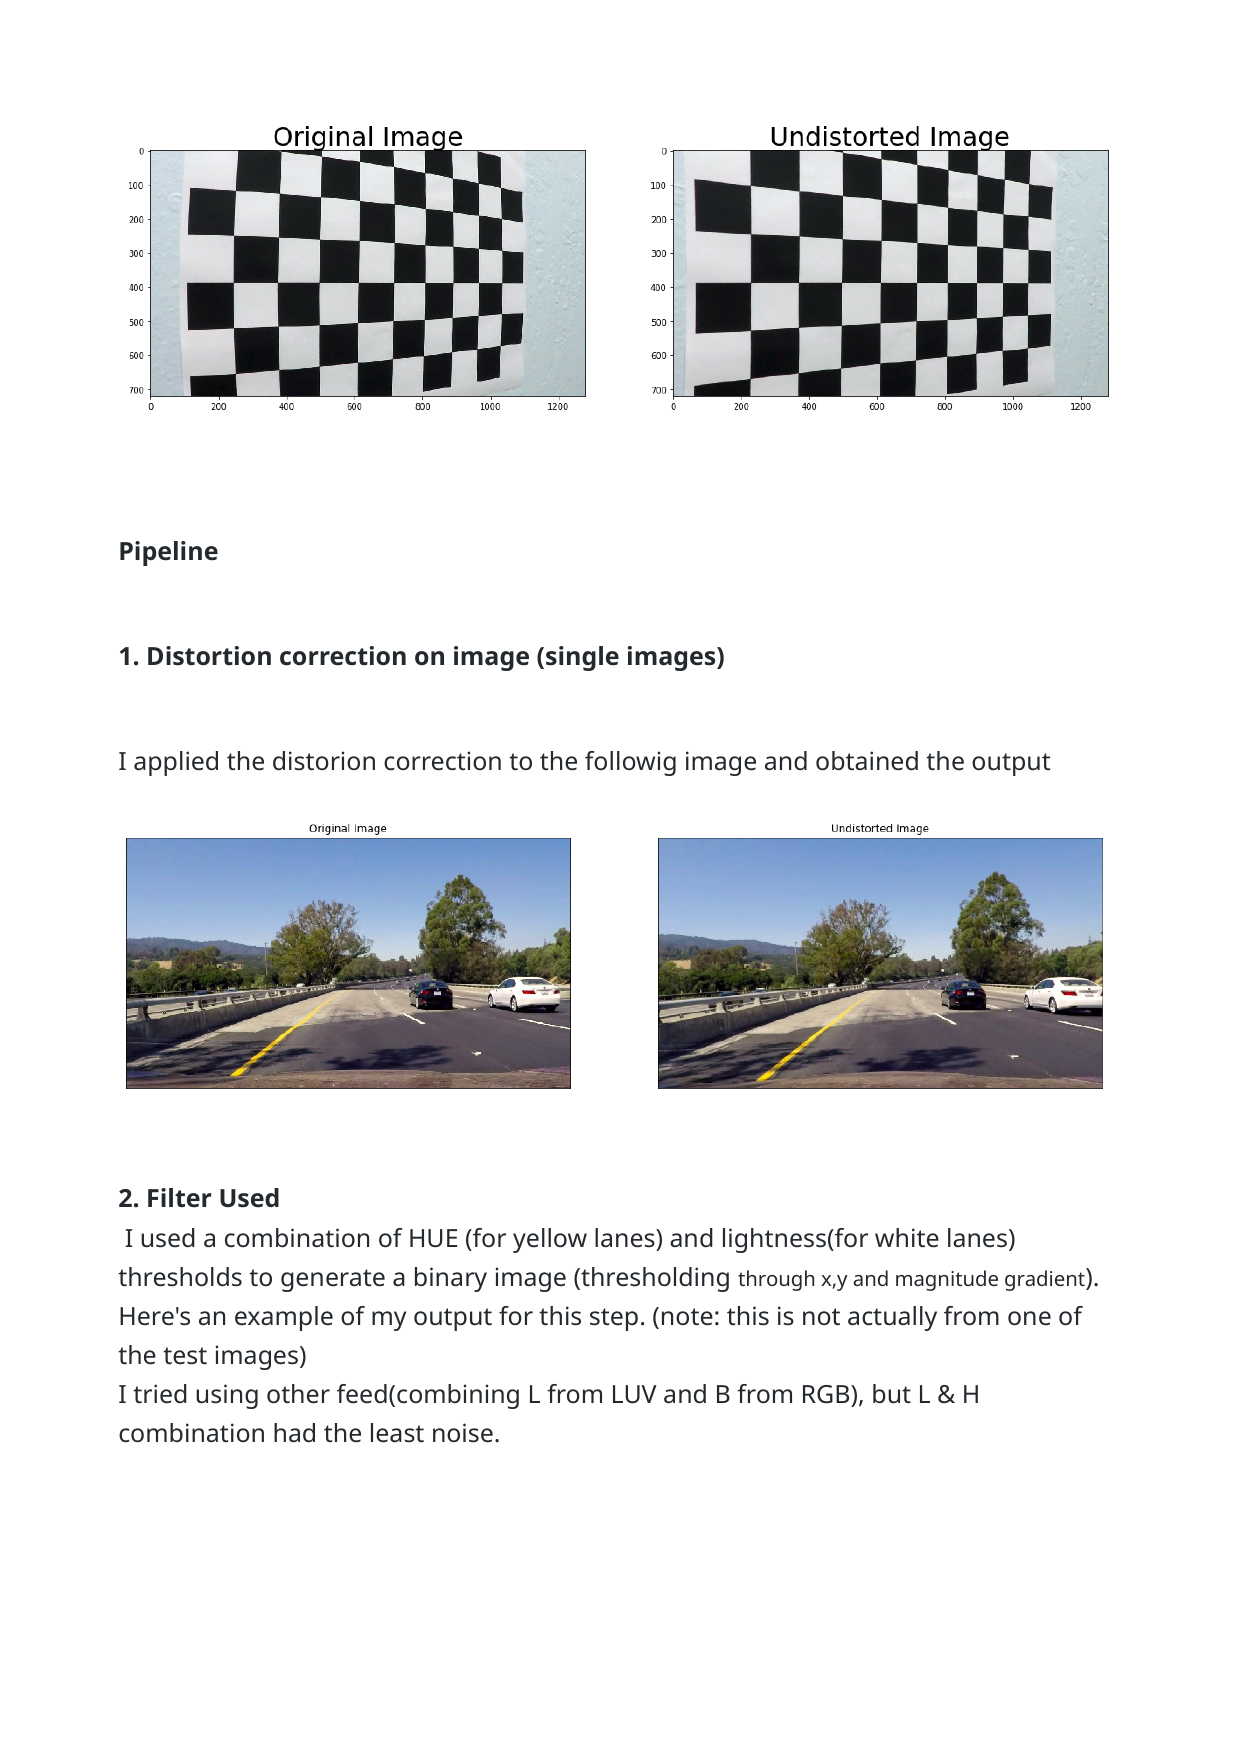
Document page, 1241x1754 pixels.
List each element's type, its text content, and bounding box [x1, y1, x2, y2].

picture [118, 810, 1123, 1106]
picture [118, 118, 1123, 412]
text I used a combination of HUE (for yellow lanes) and lightness(for white lanes) thresholds to generate a binary image (thresholding through x,y and magnitude gradient). Here's an example of my output for this step. (note: this is not actually from one of the test images) [118, 1220, 1122, 1372]
subtitle 1. Distortion correction on image (single images) [118, 638, 1122, 672]
text 2. Filter Used [118, 1181, 1122, 1215]
text Pipeline [118, 533, 1122, 567]
text I tried using other feed(combining L from LUV and B from RGB), but L & H combination had the least noise. [118, 1377, 1122, 1450]
text I applied the distorion correction to the followig image and obtained the output [118, 743, 1122, 777]
